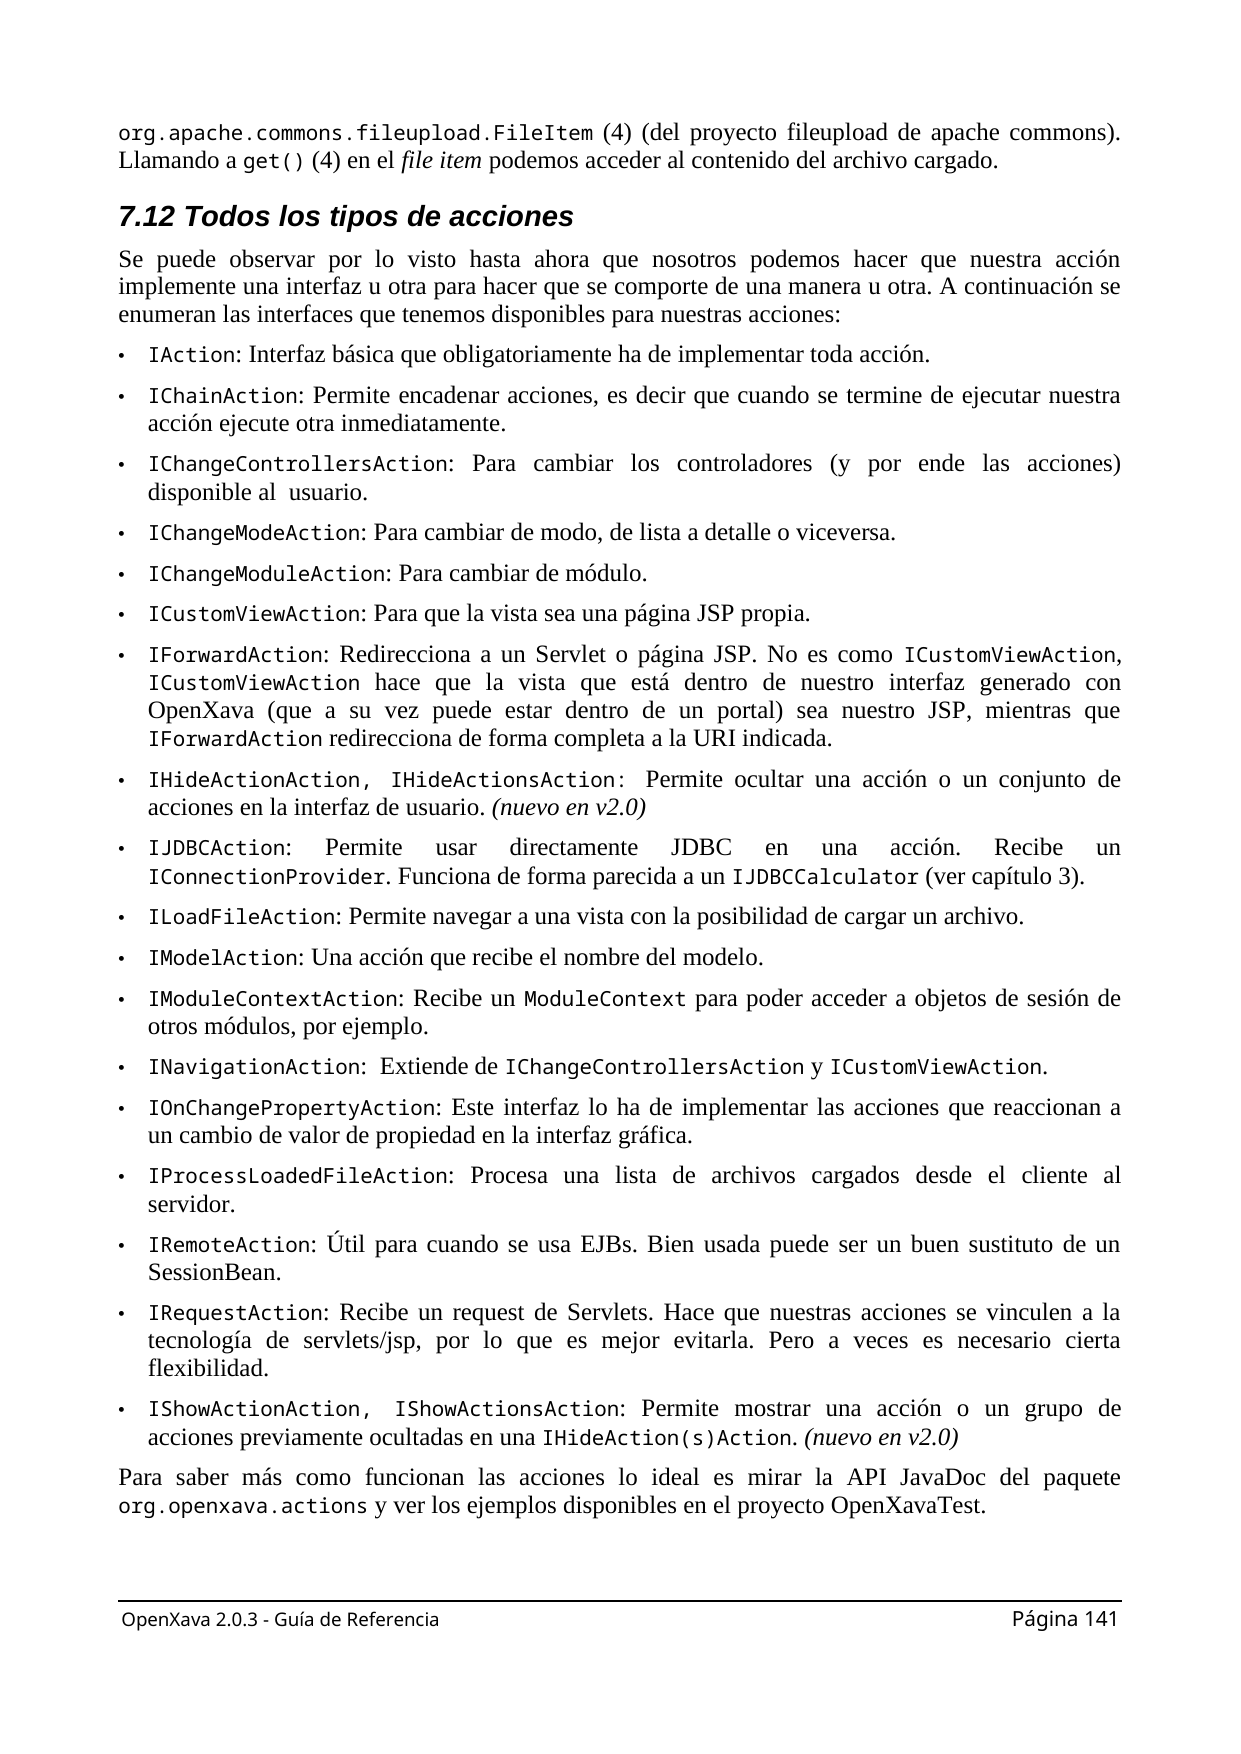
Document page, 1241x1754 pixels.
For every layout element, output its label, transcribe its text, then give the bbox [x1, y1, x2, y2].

list IChangeControllersAction: Para cambiar los controladores (y por ende las acciones) disponible al usuario. [118, 449, 1122, 506]
list IRequestAction: Recibe un request de Servlets. Hace que nuestras acciones se vinculen a la tecnología de servlets/jsp, por lo que es mejor evitarla. Pero a veces es necesario cierta flexibilidad. [118, 1298, 1122, 1382]
text org.apache.commons.fileupload.FileItem (4) (del proyecto fileupload de apache commons). Llamando a get() (4) en el file item podemos acceder al contenido del archivo cargado. [118, 118, 1122, 174]
list IOnChangePropertyAction: Este interfaz lo ha de implementar las acciones que reaccionan a un cambio de valor de propiedad en la interfaz gráfica. [118, 1093, 1122, 1149]
list IAction: Interfaz básica que obligatoriamente ha de implementar toda acción. [118, 340, 1122, 369]
list ILoadFileAction: Permite navegar a una vista con la posibilidad de cargar un archivo. [118, 902, 1122, 931]
text Para saber más como funcionan las acciones lo ideal es mirar la API JavaDoc del paquete org.openxava.actions y ver los ejemplos disponibles en el proyecto OpenXavaTest. [118, 1463, 1122, 1519]
list IChangeModuleAction: Para cambiar de módulo. [118, 559, 1122, 587]
list IModelAction: Una acción que recibe el nombre del modelo. [118, 943, 1122, 971]
list IProcessLoadedFileAction: Procesa una lista de archivos cargados desde el cliente al servidor. [118, 1162, 1122, 1217]
text Se puede observar por lo visto hasta ahora que nosotros podemos hacer que nuestra acción implemente una interfaz u otra para hacer que se comporte de una manera u otra. A continuación se enumeran las interfaces que tenemos disponibles para nuestras acciones: [118, 245, 1122, 328]
list IHideActionAction, IHideActionsAction: Permite ocultar una acción o un conjunto de acciones en la interfaz de usuario. (nuevo en v2.0) [118, 765, 1122, 821]
list IJDBCAction: Permite usar directamente JDBC en una acción. Recibe un IConnectionProvider. Funciona de forma parecida a un IJDBCCalculator (ver capítulo 3). [118, 833, 1122, 890]
subtitle Todos los tipos de acciones [118, 199, 1122, 232]
list ICustomViewAction: Para que la vista sea una página JSP propia. [118, 599, 1122, 628]
list IChangeModeAction: Para cambiar de modo, de lista a detalle o viceversa. [118, 518, 1122, 546]
list IRemoteAction: Útil para cuando se usa EJBs. Bien usada puede ser un buen sustituto de un SessionBean. [118, 1230, 1122, 1286]
list INavigationAction: Extiende de IChangeControllersAction y ICustomViewAction. [118, 1052, 1122, 1081]
list IModuleContextAction: Recibe un ModuleContext para poder acceder a objetos de sesión de otros módulos, por ejemplo. [118, 984, 1122, 1040]
list IShowActionAction, IShowActionsAction: Permite mostrar una acción o un grupo de acciones previamente ocultadas en una IHideAction(s)Action. (nuevo en v2.0) [118, 1394, 1122, 1451]
list IChainAction: Permite encadenar acciones, es decir que cuando se termine de ejecutar nuestra acción ejecute otra inmediatamente. [118, 381, 1122, 437]
list IForwardAction: Redirecciona a un Servlet o página JSP. No es como ICustomViewAction, ICustomViewAction hace que la vista que está dentro de nuestro interfaz generado con OpenXava (que a su vez puede estar dentro de un portal) sea nuestro JSP, mientras que IForwardAction redirecciona de forma completa a la URI indicada. [118, 640, 1122, 753]
